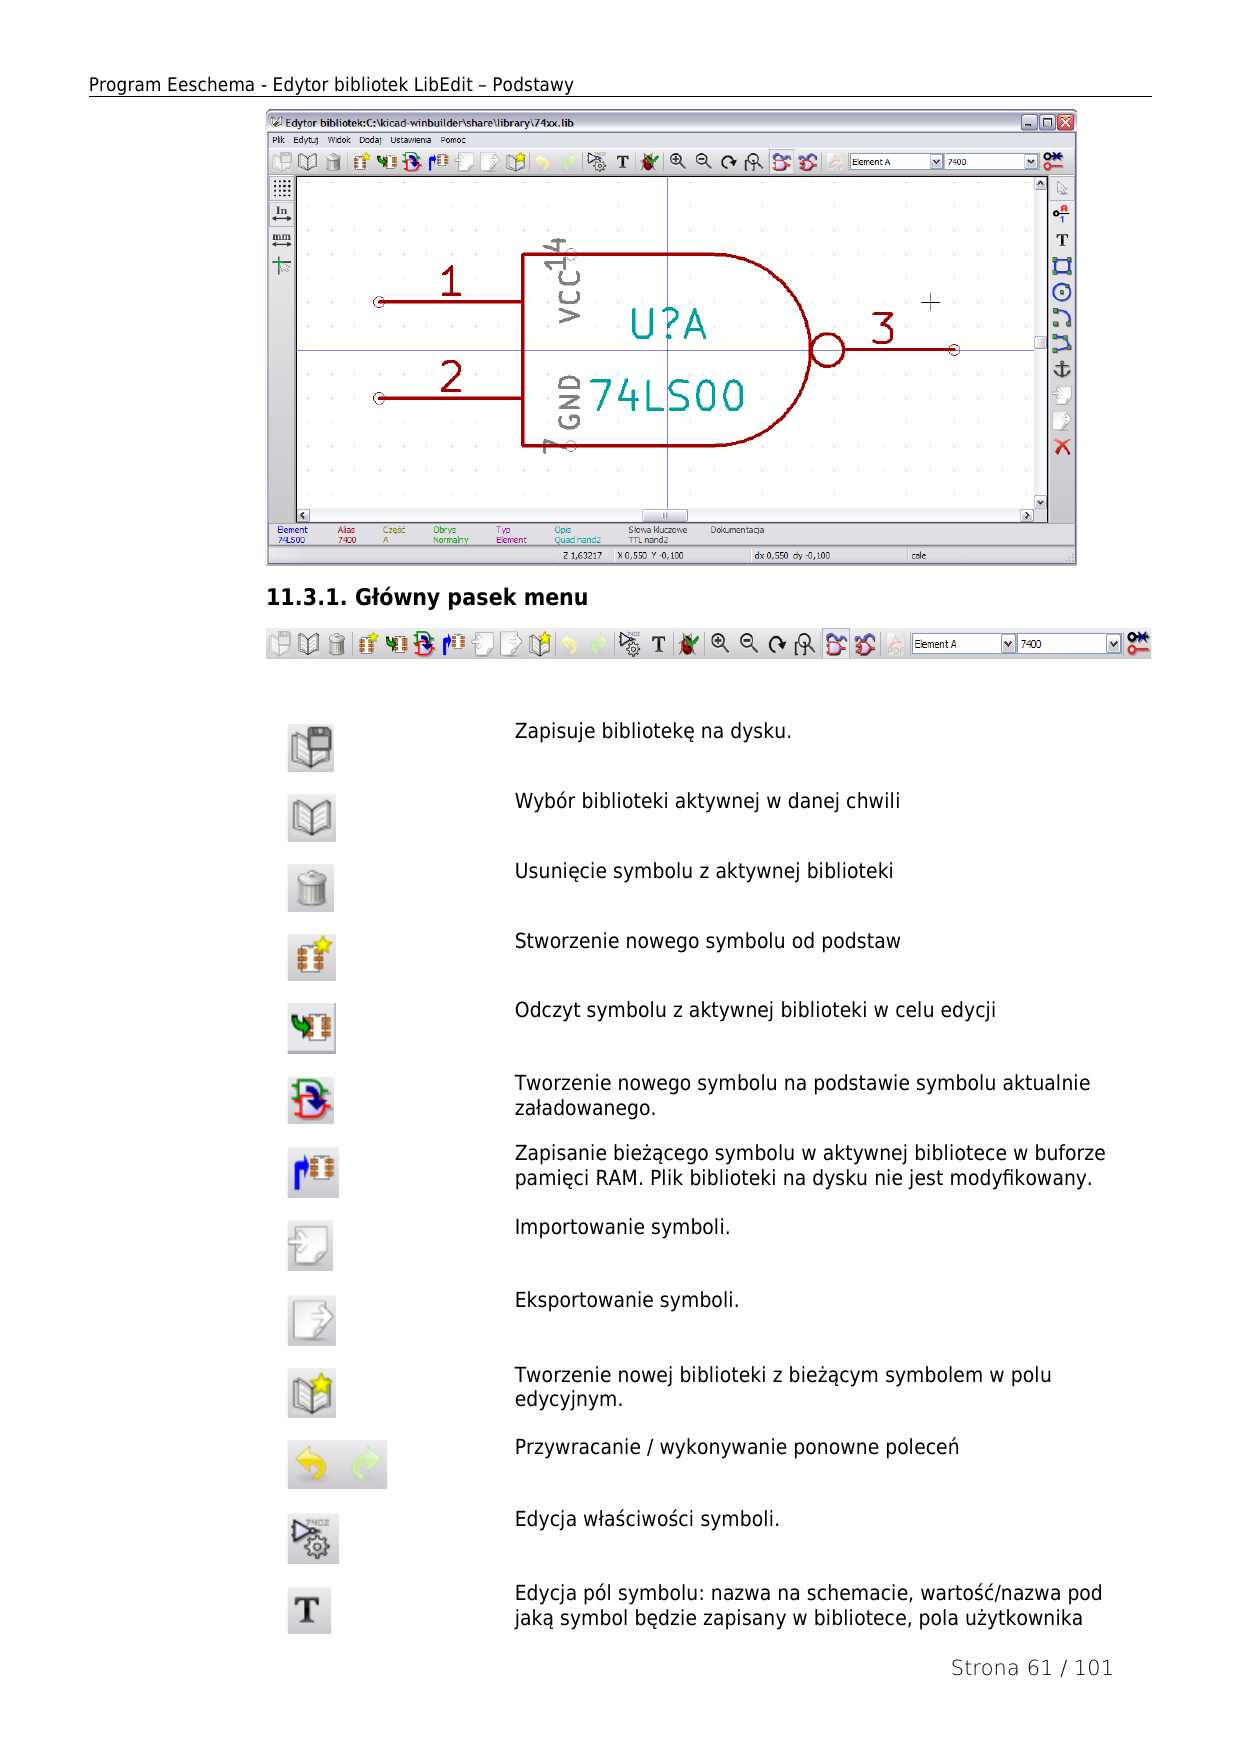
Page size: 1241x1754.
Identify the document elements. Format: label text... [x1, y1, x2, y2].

picture [287, 1512, 339, 1564]
table_cell Stworzenie nowego symbolu od podstaw [497, 923, 1152, 992]
table_cell Przywracanie / wykonywanie ponowne poleceń [497, 1429, 1152, 1501]
table_header [270, 713, 497, 783]
picture [265, 628, 1152, 659]
table_cell [270, 992, 497, 1065]
table_cell [270, 1575, 497, 1645]
table_cell [270, 1429, 497, 1501]
picture [287, 1368, 336, 1418]
table_cell Odczyt symbolu z aktywnej biblioteki w celu edycji [497, 992, 1152, 1065]
table_cell [270, 1065, 497, 1135]
picture [287, 1147, 339, 1198]
table_cell [270, 853, 497, 923]
table_cell Edycja pól symbolu: nazwa na schemacie, wartość/nazwa pod jaką symbol będzie zapisany w bibliotece, pola użytkownika [497, 1575, 1152, 1645]
picture [287, 1294, 336, 1346]
picture [287, 794, 336, 842]
picture [287, 1440, 388, 1489]
table_cell [270, 783, 497, 853]
table_cell Wybór biblioteki aktywnej w danej chwili [497, 783, 1152, 853]
picture [287, 724, 334, 772]
table_cell [270, 1209, 497, 1282]
table_cell [270, 923, 497, 992]
table_cell Eksportowanie symboli. [497, 1283, 1152, 1357]
table_cell [270, 1135, 497, 1209]
table_cell Usunięcie symbolu z aktywnej biblioteki [497, 853, 1152, 923]
table_cell Zapisanie bieżącego symbolu w aktywnej bibliotece w buforze pamięci RAM. Plik biblioteki na dysku nie jest modyfikowany. [497, 1135, 1152, 1209]
table_header Zapisuje bibliotekę na dysku. [497, 713, 1152, 783]
table_cell [270, 1283, 497, 1357]
table_cell Tworzenie nowej biblioteki z bieżącym symbolem w polu edycyjnym. [497, 1357, 1152, 1429]
table_cell Importowanie symboli. [497, 1209, 1152, 1282]
picture [287, 1003, 336, 1054]
picture [265, 109, 1078, 566]
picture [287, 1220, 333, 1271]
table_cell [270, 1357, 497, 1429]
picture [287, 864, 334, 912]
subtitle Główny pasek menu [266, 583, 1152, 610]
table_cell Edycja właściwości symboli. [497, 1501, 1152, 1575]
picture [287, 934, 336, 981]
picture [287, 1077, 334, 1124]
picture [287, 1587, 332, 1634]
table_cell [270, 1501, 497, 1575]
table_cell Tworzenie nowego symbolu na podstawie symbolu aktualnie załadowanego. [497, 1065, 1152, 1135]
